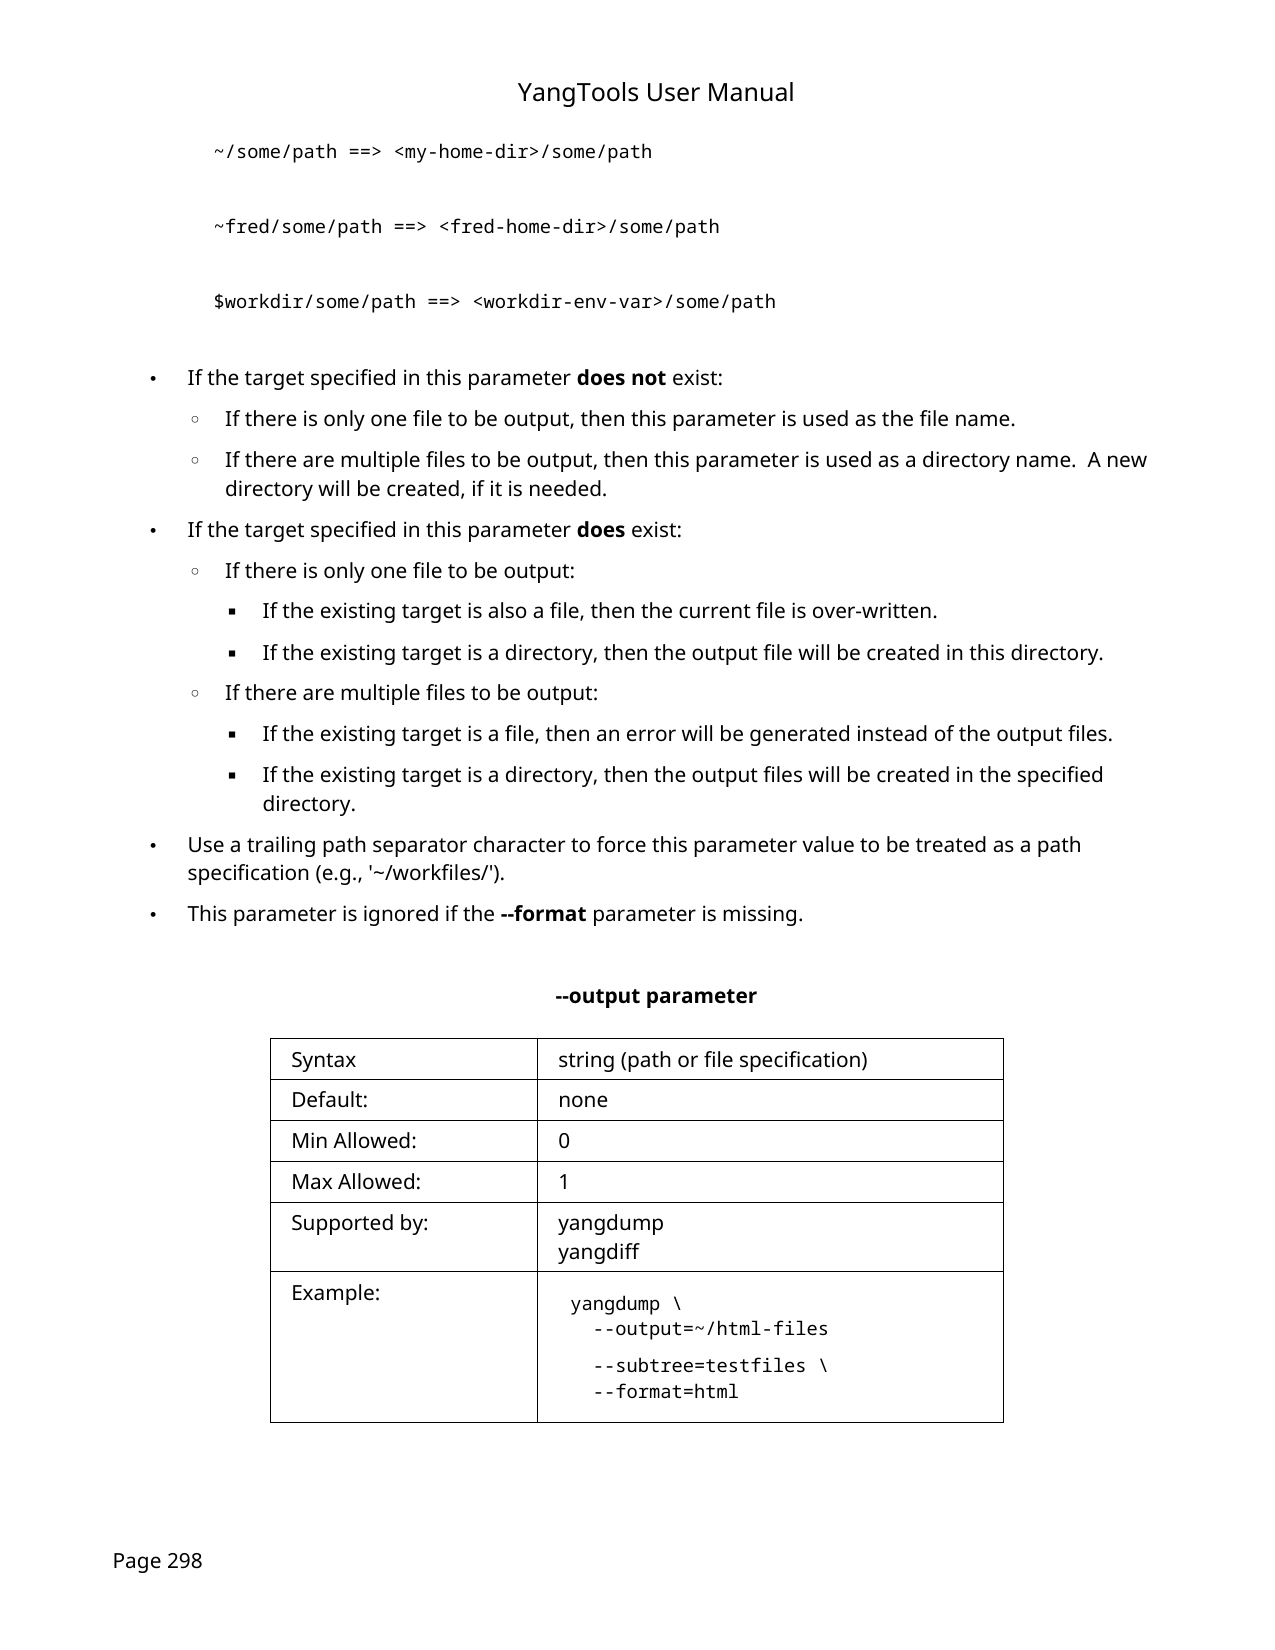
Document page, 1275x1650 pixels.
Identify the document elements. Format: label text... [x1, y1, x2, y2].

list Use a trailing path separator character to force this parameter value to be treated as a path specification (e.g., '~/workfiles/'). [150, 830, 1200, 887]
table_cell Default: [271, 1080, 537, 1120]
text $workdir/some/path ==> <workdir-env-var>/some/path [139, 288, 1200, 314]
list If there is only one file to be output: [187, 556, 1200, 584]
table_cell none [538, 1080, 1003, 1120]
subtitle --output parameter [127, 981, 1185, 1009]
table_cell 0 [538, 1121, 1003, 1161]
text ~/some/path ==> <my-home-dir>/some/path [139, 138, 1200, 164]
table_cell 1 [538, 1162, 1003, 1202]
list If the existing target is a directory, then the output file will be created in this directory. [225, 638, 1200, 666]
list If the target specified in this parameter does not exist: [150, 363, 1200, 392]
list This parameter is ignored if the --format parameter is missing. [150, 899, 1200, 928]
table_header Syntax [271, 1039, 537, 1079]
list If there are multiple files to be output, then this parameter is used as a directory name. A new directory will be created, if it is needed. [187, 445, 1200, 502]
table_cell Example: [271, 1272, 537, 1422]
text ~fred/some/path ==> <fred-home-dir>/some/path [139, 213, 1200, 239]
table_cell Supported by: [271, 1203, 537, 1271]
list If there are multiple files to be output: [187, 678, 1200, 707]
list If the target specified in this parameter does exist: [150, 515, 1200, 543]
list If the existing target is a directory, then the output files will be created in the specified directory. [225, 760, 1200, 817]
list If the existing target is a file, then an error will be generated instead of the output files. [225, 719, 1200, 748]
table_cell Min Allowed: [271, 1121, 537, 1161]
table_cell Max Allowed: [271, 1162, 537, 1202]
table_cell yangdump \ --output=~/html-files --subtree=testfiles \ --format=html [538, 1272, 1003, 1422]
list If the existing target is also a file, then the current file is over-written. [225, 597, 1200, 625]
table_header string (path or file specification) [538, 1039, 1003, 1079]
list If there is only one file to be output, then this parameter is used as the file name. [187, 404, 1200, 433]
table_cell yangdump yangdiff [538, 1203, 1003, 1271]
